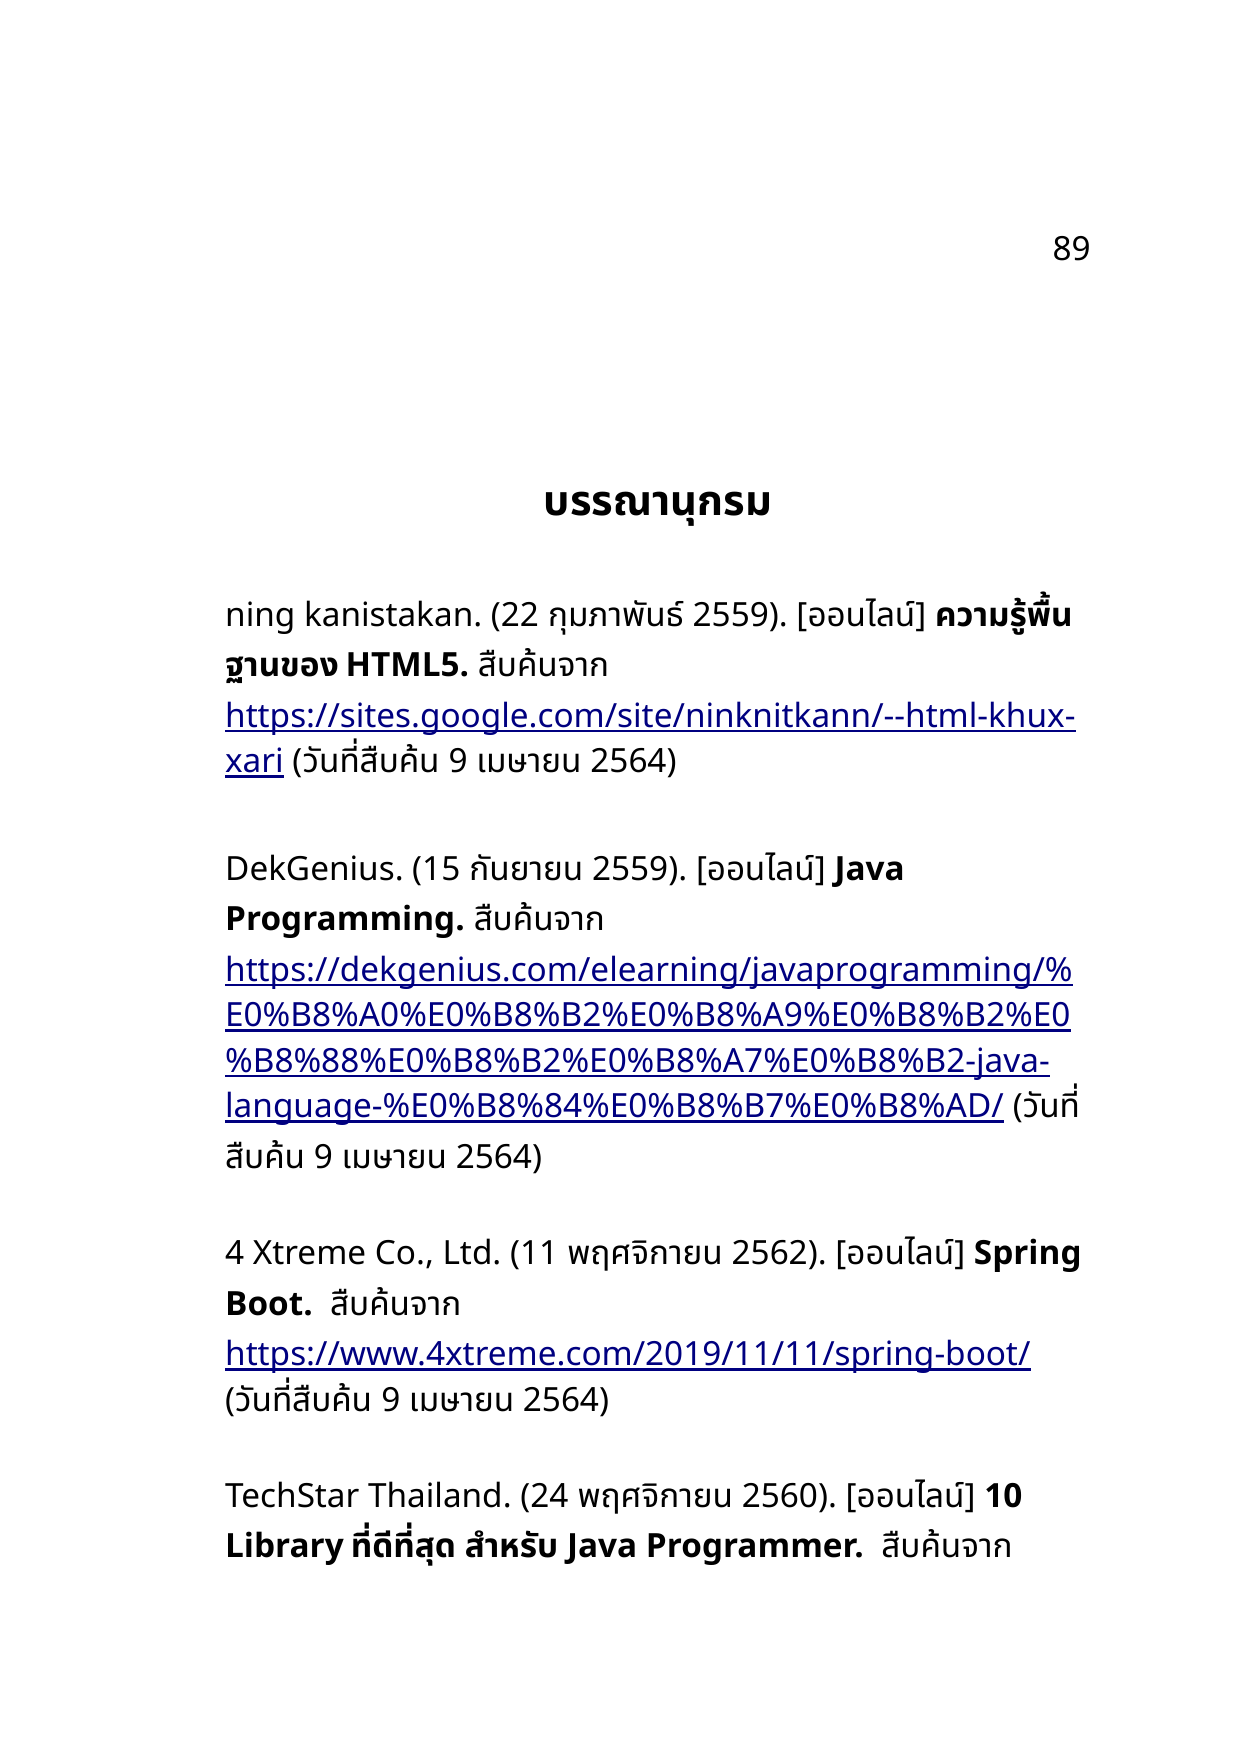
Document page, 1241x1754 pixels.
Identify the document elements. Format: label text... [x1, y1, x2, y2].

text บรรณานุกรม [225, 471, 1091, 534]
text ning kanistakan. (22 กุมภาพันธ์ 2559). [ออนไลน์] ความรู้พื้นฐานของHTML5. สืบค้นจาก https://sites.google.com/site/ninknitkann/--html-khux-xari (วันที่สืบค้น 9 เมษายน 2564) [225, 590, 1091, 788]
text DekGenius. (15 กันยายน 2559). [ออนไลน์] Java Programming. สืบค้นจาก https://dekgenius.com/elearning/javaprogramming/%E0%B8%A0%E0%B8%B2%E0%B8%A9%E0%B8%B2%E0%B8%88%E0%B8%B2%E0%B8%A7%E0%B8%B2-java-language-%E0%B8%84%E0%B8%B7%E0%B8%AD/ (วันที่สืบค้น 9 เมษายน 2564) [225, 844, 1091, 1183]
text 4 Xtreme Co., Ltd. (11 พฤศจิกายน 2562). [ออนไลน์] Spring Boot. สืบค้นจาก https://www.4xtreme.com/2019/11/11/spring-boot/ (วันที่สืบค้น 9 เมษายน 2564) [225, 1229, 1091, 1426]
text TechStar Thailand. (24 พฤศจิกายน 2560). [ออนไลน์] 10 Libraryที่ดีที่สุด สำหรับ Java Programmer. สืบค้นจาก [225, 1471, 1091, 1573]
